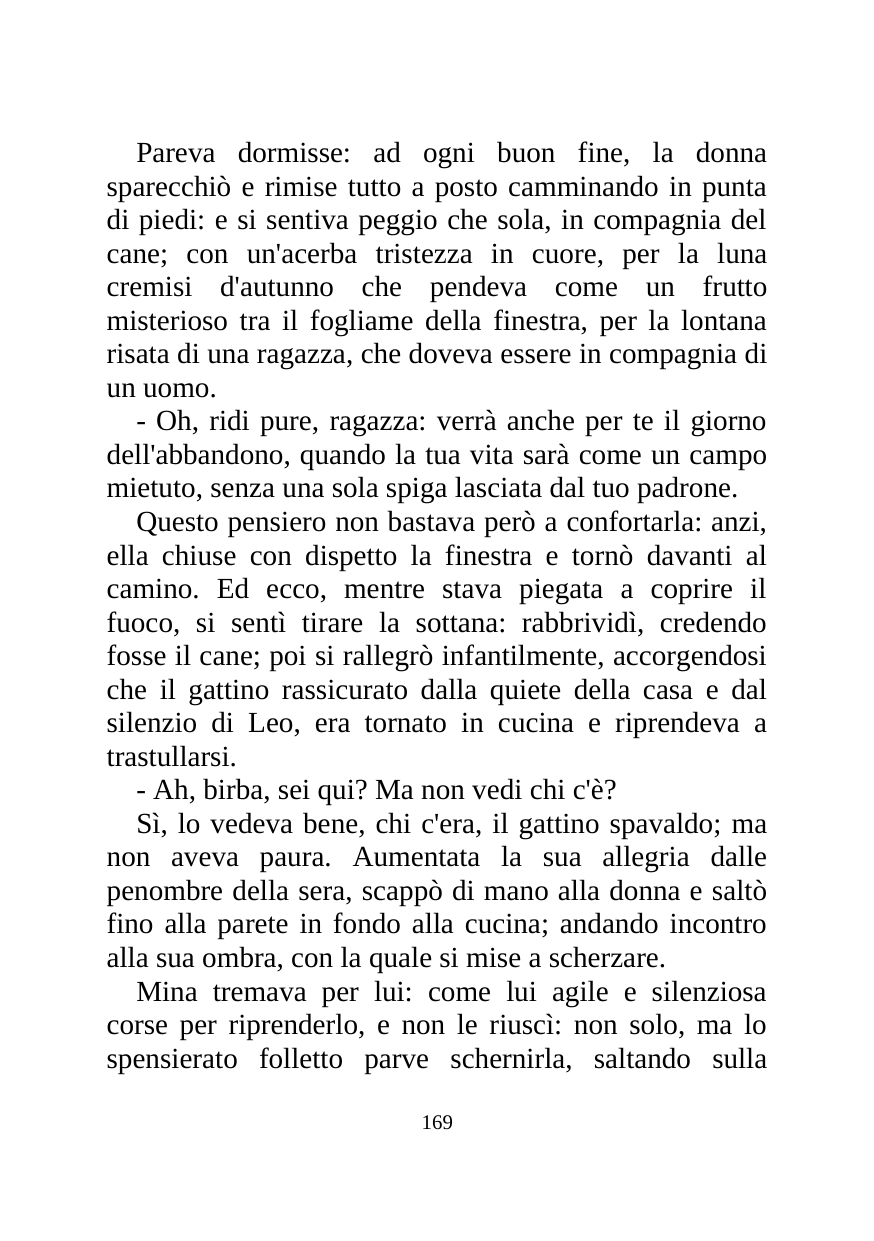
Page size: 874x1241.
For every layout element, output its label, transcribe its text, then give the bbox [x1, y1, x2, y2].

text Pareva dormisse: ad ogni buon fine, la donna sparecchiò e rimise tutto a posto camminando in punta di piedi: e si sentiva peggio che sola, in compagnia del cane; con un'acerba tristezza in cuore, per la luna cremisi d'autunno che pendeva come un frutto misterioso tra il fogliame della finestra, per la lontana risata di una ragazza, che doveva essere in compagnia di un uomo. [106, 135, 768, 403]
text Questo pensiero non bastava però a confortarla: anzi, ella chiuse con dispetto la finestra e tornò davanti al camino. Ed ecco, mentre stava piegata a coprire il fuoco, si sentì tirare la sottana: rabbrividì, credendo fosse il cane; poi si rallegrò infantilmente, accorgendosi che il gattino rassicurato dalla quiete della casa e dal silenzio di Leo, era tornato in cucina e riprendeva a trastullarsi. [106, 504, 768, 772]
text Mina tremava per lui: come lui agile e silenziosa corse per riprenderlo, e non le riuscì: non solo, ma lo spensierato folletto parve schernirla, saltando sulla [106, 974, 768, 1074]
text - Ah, birba, sei qui? Ma non vedi chi c'è? [106, 772, 768, 806]
text - Oh, ridi pure, ragazza: verrà anche per te il giorno dell'abbandono, quando la tua vita sarà come un campo mietuto, senza una sola spiga lasciata dal tuo padrone. [106, 403, 768, 504]
text Sì, lo vedeva bene, chi c'era, il gattino spavaldo; ma non aveva paura. Aumentata la sua allegria dalle penombre della sera, scappò di mano alla donna e saltò fino alla parete in fondo alla cucina; andando incontro alla sua ombra, con la quale si mise a scherzare. [106, 806, 768, 974]
